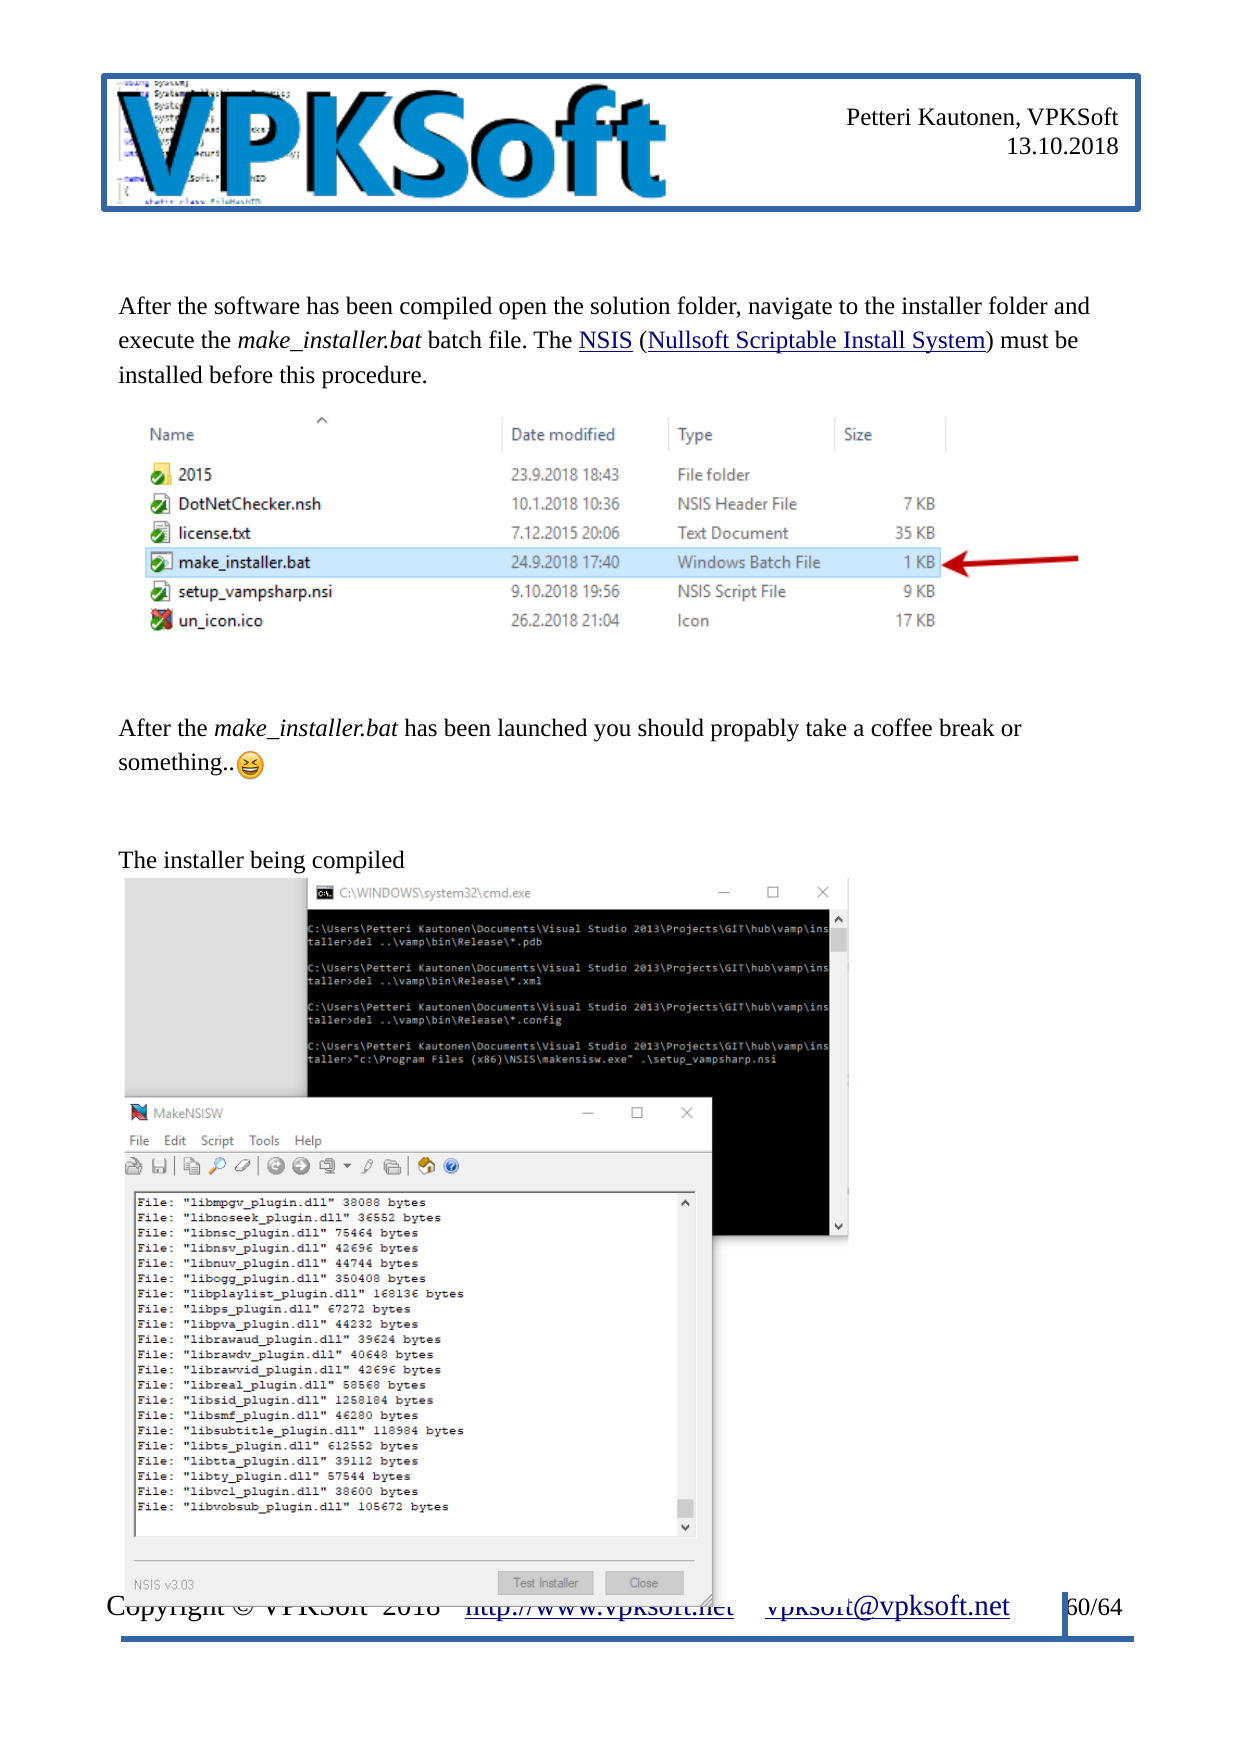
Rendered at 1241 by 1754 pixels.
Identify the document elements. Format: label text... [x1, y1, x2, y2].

picture [124, 878, 849, 1607]
picture [235, 750, 265, 780]
picture [116, 81, 672, 204]
text The installer being compiled [118, 845, 1122, 874]
picture [126, 417, 1131, 707]
text After the make_installer.bat has been launched you should propably take a coffee break or something.. [118, 409, 1122, 776]
text After the software has been compiled open the solution folder, navigate to the installer folder and execute the make_installer.bat batch file. The NSIS (Nullsoft Scriptable Install System) must be installed before this procedure. [118, 291, 1122, 389]
